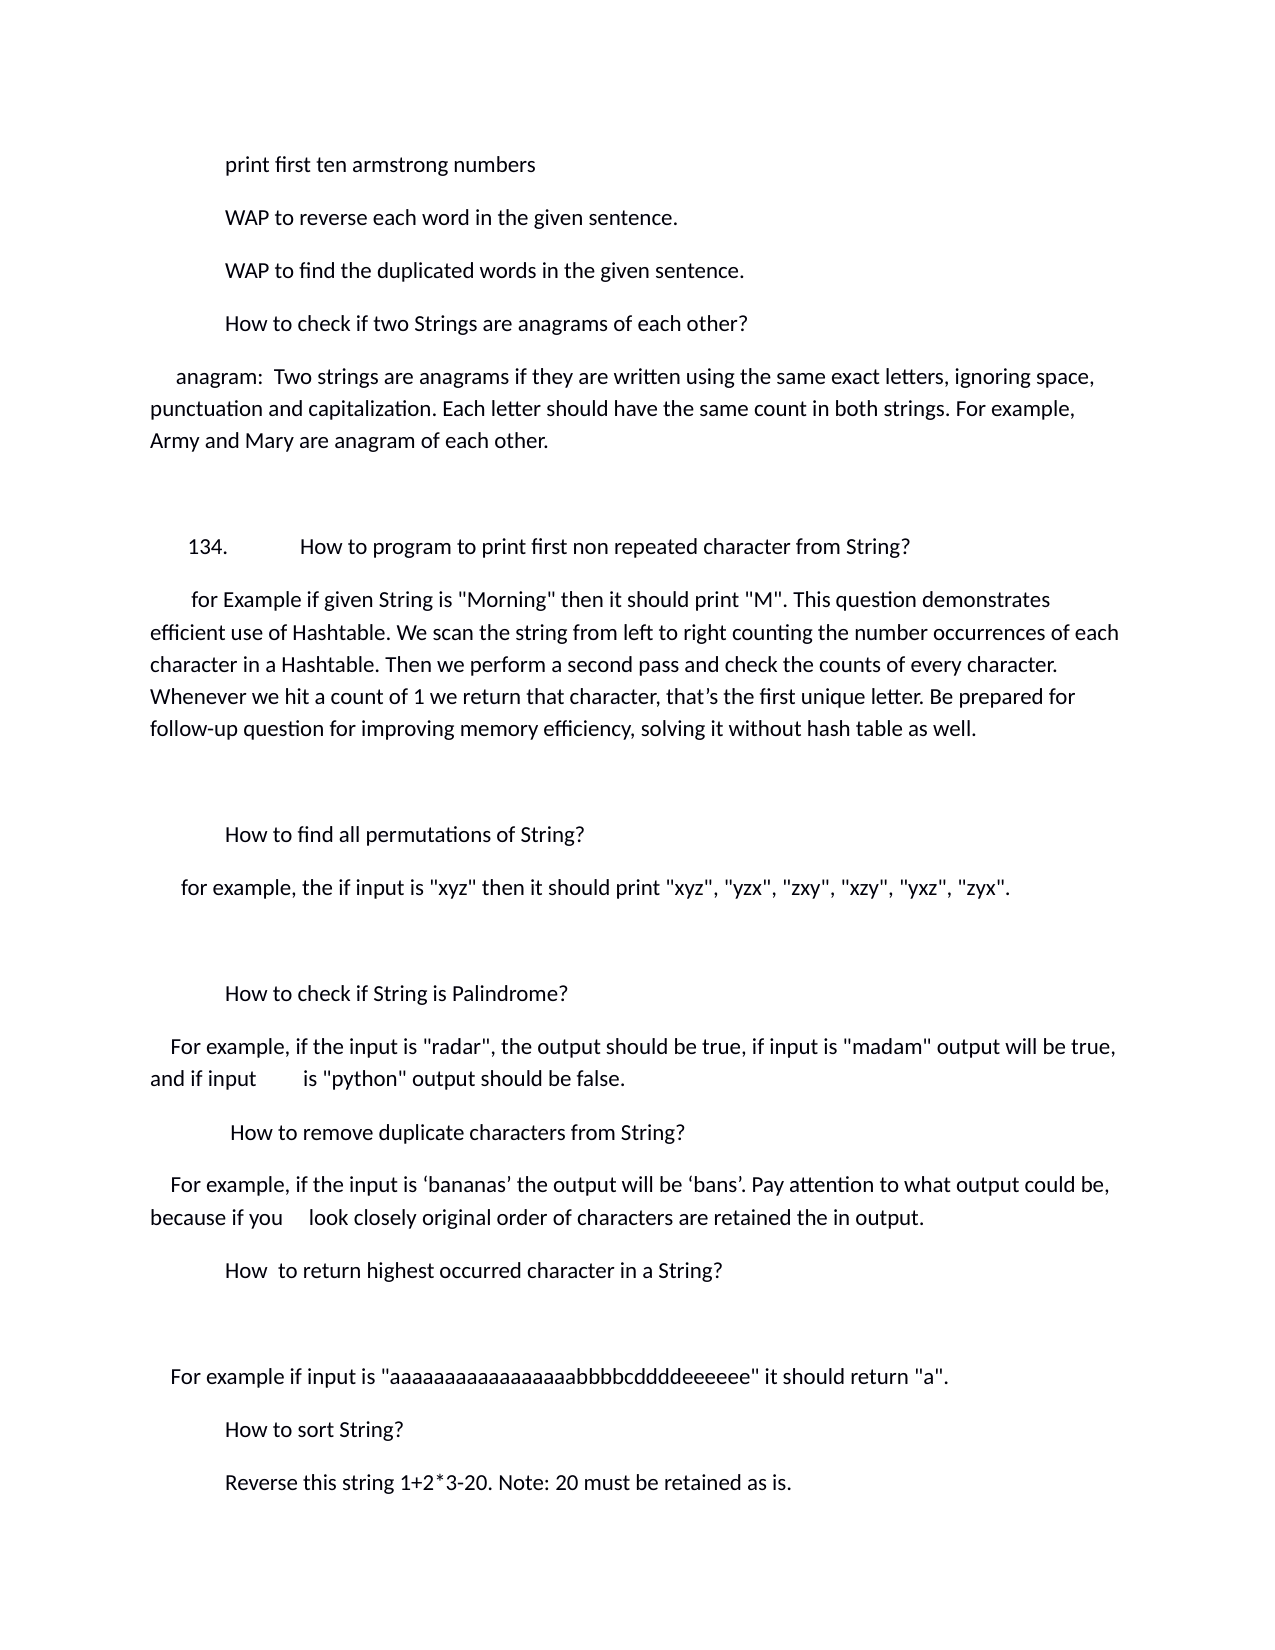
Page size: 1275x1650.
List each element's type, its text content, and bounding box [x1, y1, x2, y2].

text For example, if the input is "radar", the output should be true, if input is "madam" output will be true, and if input is "python" output should be false. [150, 1032, 1125, 1093]
list Reverse this string 1+2*3-20. Note: 20 must be retained as is. [225, 1468, 1125, 1496]
text anagram: Two strings are anagrams if they are written using the same exact letters, ignoring space, punctuation and capitalization. Each letter should have the same count in both strings. For example, Army and Mary are anagram of each other. [150, 362, 1125, 454]
text For example, if the input is ‘bananas’ the output will be ‘bans’. Pay attention to what output could be, because if you look closely original order of characters are retained the in output. [150, 1171, 1125, 1231]
list How to check if two Strings are anagrams of each other? [225, 309, 1125, 337]
list How to check if String is Palindrome? [225, 979, 1125, 1007]
list WAP to reverse each word in the given sentence. [225, 203, 1125, 231]
list How to remove duplicate characters from String? [225, 1118, 1125, 1146]
list WAP to find the duplicated words in the given sentence. [225, 256, 1125, 284]
text for Example if given String is "Morning" then it should print "M". This question demonstrates efficient use of Hashtable. We scan the string from left to right counting the number occurrences of each character in a Hashtable. Then we perform a second pass and check the counts of every character. Whenever we hit a count of 1 we return that character, that’s the first unique letter. Be prepared for follow-up question for improving memory efficiency, solving it without hash table as well. [150, 586, 1125, 742]
list How to program to print first non repeated character from String? [187, 532, 1125, 561]
list print first ten armstrong numbers [225, 150, 1125, 178]
list How to sort String? [225, 1415, 1125, 1443]
list How to return highest occurred character in a String? [225, 1256, 1125, 1284]
text For example if input is "aaaaaaaaaaaaaaaaabbbbcddddeeeeee" it should return "a". [150, 1362, 1125, 1390]
text for example, the if input is "xyz" then it should print "xyz", "yzx", "zxy", "xzy", "yxz", "zyx". [150, 873, 1125, 901]
list How to find all permutations of String? [225, 820, 1125, 848]
